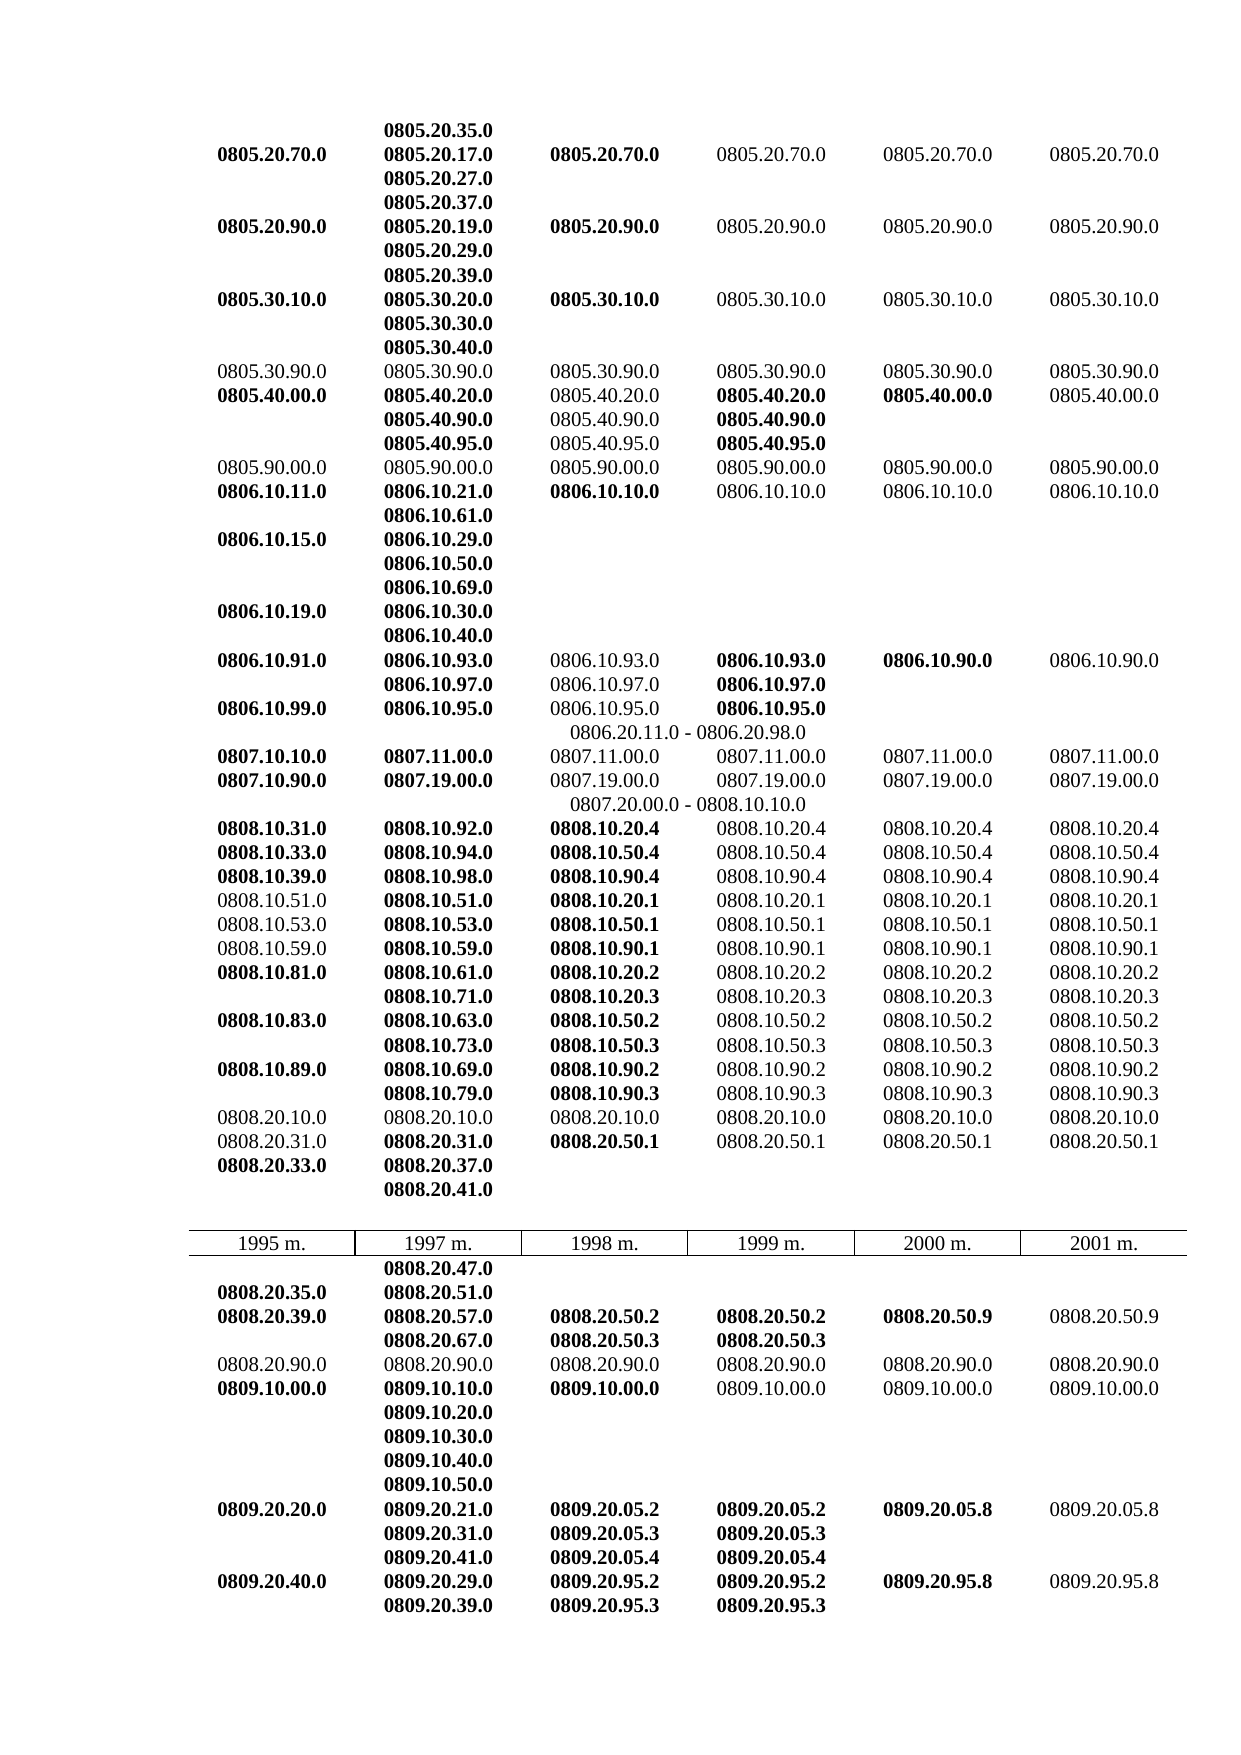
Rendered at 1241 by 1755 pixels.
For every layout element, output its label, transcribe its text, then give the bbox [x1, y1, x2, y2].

table_cell 0807.10.10.0 [189, 744, 355, 768]
table_cell 0808.20.50.3 [521, 1328, 688, 1352]
table_cell [854, 1424, 1021, 1448]
table_cell 0806.10.97.0 [521, 672, 688, 696]
table_cell 0805.30.10.0 [521, 287, 688, 311]
table_cell 0809.10.00.0 [521, 1376, 688, 1400]
table_cell [1021, 1153, 1187, 1177]
table_header 1995 m. [189, 1231, 354, 1255]
table_cell 0807.19.00.0 [1021, 768, 1187, 792]
table_cell [1187, 1569, 1240, 1593]
table_cell [521, 527, 688, 551]
table_cell 0808.10.50.4 [688, 840, 854, 864]
table_cell 0805.40.95.0 [355, 431, 521, 455]
table_cell [854, 118, 1021, 142]
table_cell 0808.10.20.2 [1021, 960, 1187, 984]
table_cell 0809.10.10.0 [355, 1376, 521, 1400]
table_cell 0808.10.79.0 [355, 1081, 521, 1105]
table_cell 0808.10.50.1 [688, 912, 854, 936]
table_cell [854, 696, 1021, 720]
table_cell 0808.20.35.0 [189, 1280, 355, 1304]
table_cell [1021, 551, 1187, 575]
table_cell 0806.10.99.0 [189, 696, 355, 720]
table_cell 0809.10.50.0 [355, 1473, 521, 1496]
table_cell [688, 311, 854, 335]
table_cell 0808.20.47.0 [355, 1256, 521, 1280]
table_cell 0805.30.90.0 [355, 359, 521, 383]
table_cell 0808.10.73.0 [355, 1033, 521, 1057]
table_cell 0808.10.90.1 [1021, 936, 1187, 960]
table_cell 0808.10.50.4 [521, 840, 688, 864]
table_cell [688, 335, 854, 359]
table_cell 0808.20.50.2 [688, 1304, 854, 1328]
table_cell 0805.20.27.0 [355, 166, 521, 190]
table_cell 0808.10.50.4 [1021, 840, 1187, 864]
table_cell 0805.20.70.0 [688, 142, 854, 166]
table_cell 0805.40.95.0 [688, 431, 854, 455]
table_cell 0809.20.95.2 [521, 1569, 688, 1593]
table_header [1187, 1230, 1240, 1255]
table_cell 0809.20.29.0 [355, 1569, 521, 1593]
table_cell 0808.20.50.1 [854, 1129, 1021, 1153]
table_cell [688, 166, 854, 190]
table_cell [1187, 1521, 1240, 1544]
table_cell 0808.20.10.0 [521, 1105, 688, 1129]
table_cell [1021, 407, 1187, 431]
table_cell [854, 624, 1021, 647]
table_cell 0806.10.90.0 [1021, 648, 1187, 672]
table_cell 0808.10.20.3 [688, 984, 854, 1008]
table_cell 0805.20.35.0 [355, 118, 521, 142]
table_cell [1187, 1255, 1240, 1280]
table_cell 0808.10.92.0 [355, 816, 521, 840]
table_cell [521, 1424, 688, 1448]
table_cell [521, 624, 688, 647]
table_cell [521, 118, 688, 142]
table_cell [521, 190, 688, 214]
table_cell [854, 503, 1021, 527]
table_cell 0808.10.50.2 [688, 1009, 854, 1032]
table_cell [688, 624, 854, 647]
table_cell 0807.19.00.0 [521, 768, 688, 792]
table_cell 0808.20.50.9 [854, 1304, 1021, 1328]
table_cell 0807.20.00.0 - 0808.10.10.0 [189, 792, 1187, 816]
table_cell [854, 1280, 1021, 1304]
table_cell [1021, 1400, 1187, 1424]
table_header 2001 m. [1021, 1231, 1187, 1255]
table_cell [1187, 1304, 1240, 1328]
table_cell 0805.40.90.0 [521, 407, 688, 431]
table_cell 0808.20.31.0 [355, 1129, 521, 1153]
table_cell 0809.10.00.0 [854, 1376, 1021, 1400]
table_cell 0806.10.95.0 [521, 696, 688, 720]
table_cell [688, 527, 854, 551]
table_cell [688, 575, 854, 599]
table_cell 0805.90.00.0 [189, 455, 355, 479]
table_cell 0809.10.00.0 [1021, 1376, 1187, 1400]
table_cell 0808.10.90.2 [688, 1057, 854, 1081]
table_cell [521, 1256, 688, 1280]
table_cell 0808.20.39.0 [189, 1304, 355, 1328]
table_cell 0807.11.00.0 [521, 744, 688, 768]
table_cell 0808.20.31.0 [189, 1129, 355, 1153]
table_header 2000 m. [855, 1231, 1020, 1255]
table_cell 0808.10.61.0 [355, 960, 521, 984]
table_cell [521, 1153, 688, 1177]
table_cell 0809.20.41.0 [355, 1545, 521, 1569]
table_cell [521, 599, 688, 623]
table_cell [189, 335, 355, 359]
table_cell [688, 118, 854, 142]
table_cell [521, 1280, 688, 1304]
table_cell 0809.20.95.2 [688, 1569, 854, 1593]
table_cell 0808.20.90.0 [688, 1352, 854, 1376]
table_cell 0808.20.10.0 [1021, 1105, 1187, 1129]
table_cell 0805.20.19.0 [355, 214, 521, 238]
table_cell 0808.10.50.3 [688, 1033, 854, 1057]
table_cell [854, 311, 1021, 335]
table_cell [189, 1328, 355, 1352]
table_cell 0806.10.29.0 [355, 527, 521, 551]
table_cell 0809.20.95.3 [688, 1593, 854, 1617]
table_cell [854, 1473, 1021, 1496]
table_cell 0805.40.20.0 [688, 383, 854, 407]
table_cell 0808.20.51.0 [355, 1280, 521, 1304]
table_cell [1021, 1280, 1187, 1304]
table_cell [189, 1521, 355, 1544]
table_cell 0809.20.05.8 [1021, 1496, 1187, 1521]
table_cell [688, 1473, 854, 1496]
table_cell 0806.10.93.0 [688, 648, 854, 672]
table_cell [688, 190, 854, 214]
table_cell 0808.10.33.0 [189, 840, 355, 864]
table_cell 0809.20.95.3 [521, 1593, 688, 1617]
table_cell 0806.10.95.0 [688, 696, 854, 720]
table_cell [854, 166, 1021, 190]
table_cell [1021, 1521, 1187, 1544]
table_cell 0808.10.98.0 [355, 864, 521, 888]
table_cell 0808.10.20.2 [854, 960, 1021, 984]
table_cell [854, 1400, 1021, 1424]
table_cell [1187, 1473, 1240, 1496]
table_cell 0808.10.20.2 [688, 960, 854, 984]
table_cell [189, 407, 355, 431]
table_cell 0805.40.90.0 [688, 407, 854, 431]
table_cell [854, 672, 1021, 696]
table_cell 0809.20.05.4 [521, 1545, 688, 1569]
table_cell [1021, 575, 1187, 599]
table_cell [1021, 672, 1187, 696]
table_cell [1021, 166, 1187, 190]
table_cell 0808.20.50.1 [1021, 1129, 1187, 1153]
table_cell 0806.10.10.0 [521, 479, 688, 503]
table_cell [854, 575, 1021, 599]
table_cell 0807.11.00.0 [355, 744, 521, 768]
table_cell [189, 1033, 355, 1057]
table_cell 0809.20.05.4 [688, 1545, 854, 1569]
table_cell 0808.20.90.0 [521, 1352, 688, 1376]
table_cell [854, 239, 1021, 262]
table_cell 0808.20.57.0 [355, 1304, 521, 1328]
table_cell 0805.40.00.0 [189, 383, 355, 407]
table_cell 0809.20.95.8 [1021, 1569, 1187, 1593]
table_cell 0806.10.90.0 [854, 648, 1021, 672]
table_cell [854, 263, 1021, 287]
table_cell 0809.20.31.0 [355, 1521, 521, 1544]
table_cell [1021, 239, 1187, 262]
table_cell 0808.10.50.2 [854, 1009, 1021, 1032]
table_cell 0805.40.00.0 [854, 383, 1021, 407]
table_cell 0805.20.90.0 [854, 214, 1021, 238]
table_cell [521, 1177, 688, 1201]
table_cell 0808.10.90.2 [854, 1057, 1021, 1081]
table_cell [189, 311, 355, 335]
table_cell 0808.10.90.2 [521, 1057, 688, 1081]
table_cell 0807.19.00.0 [688, 768, 854, 792]
table_cell 0805.30.10.0 [688, 287, 854, 311]
table_cell 0808.20.90.0 [1021, 1352, 1187, 1376]
table_cell 0808.20.33.0 [189, 1153, 355, 1177]
table_cell 0808.10.20.2 [521, 960, 688, 984]
table_cell 0806.10.97.0 [688, 672, 854, 696]
table_cell 0808.10.39.0 [189, 864, 355, 888]
table_cell [854, 190, 1021, 214]
table_cell 0808.20.41.0 [355, 1177, 521, 1201]
table_cell 0805.40.95.0 [521, 431, 688, 455]
table_cell 0805.30.90.0 [688, 359, 854, 383]
table_cell 0808.20.50.3 [688, 1328, 854, 1352]
table_cell [1021, 1424, 1187, 1448]
table_cell 0808.10.90.1 [854, 936, 1021, 960]
table_cell [189, 118, 355, 142]
table_cell 0805.30.40.0 [355, 335, 521, 359]
table_cell 0809.20.05.3 [688, 1521, 854, 1544]
table_cell [688, 1177, 854, 1201]
table_cell [521, 239, 688, 262]
table_cell 0808.10.69.0 [355, 1057, 521, 1081]
table_cell 0808.10.20.3 [521, 984, 688, 1008]
table_cell [854, 1328, 1021, 1352]
table_cell 0808.10.50.1 [854, 912, 1021, 936]
table_cell 0805.20.70.0 [1021, 142, 1187, 166]
table_cell 0805.30.30.0 [355, 311, 521, 335]
table_cell 0808.10.53.0 [355, 912, 521, 936]
table_cell [854, 599, 1021, 623]
table_cell 0805.30.10.0 [1021, 287, 1187, 311]
table_cell [1021, 696, 1187, 720]
table_cell 0805.20.37.0 [355, 190, 521, 214]
table_cell 0808.10.90.1 [521, 936, 688, 960]
table_cell 0808.10.50.3 [854, 1033, 1021, 1057]
table_cell 0809.20.95.8 [854, 1569, 1021, 1593]
table_cell [189, 1400, 355, 1424]
table_cell [1021, 1545, 1187, 1569]
table_cell 0808.10.90.2 [1021, 1057, 1187, 1081]
table_cell [688, 1280, 854, 1304]
table_cell [189, 551, 355, 575]
table_cell 0808.10.63.0 [355, 1009, 521, 1032]
table_cell 0809.20.05.8 [854, 1496, 1021, 1521]
table_header 1997 m. [356, 1231, 521, 1255]
table_cell [189, 984, 355, 1008]
table_cell [189, 239, 355, 262]
table_cell 0806.10.93.0 [355, 648, 521, 672]
table_cell [189, 1473, 355, 1496]
table_cell 0806.10.93.0 [521, 648, 688, 672]
table_cell 0807.11.00.0 [688, 744, 854, 768]
table_cell [189, 1256, 355, 1280]
table_cell [854, 1593, 1021, 1617]
table_cell 0808.20.67.0 [355, 1328, 521, 1352]
table_cell 0808.10.59.0 [189, 936, 355, 960]
table_cell 0808.20.50.9 [1021, 1304, 1187, 1328]
table_cell 0806.10.10.0 [854, 479, 1021, 503]
table_cell [189, 1545, 355, 1569]
table_cell 0805.20.70.0 [189, 142, 355, 166]
table_cell [688, 1256, 854, 1280]
table_cell 0805.20.17.0 [355, 142, 521, 166]
table_cell 0806.10.95.0 [355, 696, 521, 720]
table_cell 0808.10.50.2 [521, 1009, 688, 1032]
table_cell [688, 551, 854, 575]
table_cell 0805.40.20.0 [355, 383, 521, 407]
table_cell [1187, 1352, 1240, 1376]
table_cell 0809.20.20.0 [189, 1496, 355, 1521]
table_cell 0805.30.20.0 [355, 287, 521, 311]
table_cell [1021, 431, 1187, 455]
table_cell [189, 263, 355, 287]
table_cell 0807.11.00.0 [854, 744, 1021, 768]
table_cell 0805.20.70.0 [521, 142, 688, 166]
table_cell 0807.10.90.0 [189, 768, 355, 792]
table_cell 0808.20.50.2 [521, 1304, 688, 1328]
table_cell [189, 1448, 355, 1472]
table_cell [1021, 311, 1187, 335]
table_cell [1021, 1448, 1187, 1472]
table_cell 0806.10.10.0 [688, 479, 854, 503]
table_cell [688, 1400, 854, 1424]
table_cell 0808.10.90.3 [854, 1081, 1021, 1105]
table_cell 0808.20.37.0 [355, 1153, 521, 1177]
table_cell [1021, 503, 1187, 527]
table_cell 0808.20.10.0 [854, 1105, 1021, 1129]
table_cell [189, 575, 355, 599]
table_cell 0806.10.69.0 [355, 575, 521, 599]
table_cell [189, 503, 355, 527]
table_cell [189, 190, 355, 214]
table_cell 0806.10.40.0 [355, 624, 521, 647]
table_cell 0808.10.94.0 [355, 840, 521, 864]
table_cell 0809.20.21.0 [355, 1496, 521, 1521]
table_cell [1021, 263, 1187, 287]
table_cell 0805.30.90.0 [854, 359, 1021, 383]
table_cell 0805.90.00.0 [355, 455, 521, 479]
table_cell 0808.10.81.0 [189, 960, 355, 984]
table_cell 0806.10.19.0 [189, 599, 355, 623]
table_cell 0808.20.10.0 [688, 1105, 854, 1129]
table_cell 0808.10.71.0 [355, 984, 521, 1008]
table_cell 0808.20.50.1 [688, 1129, 854, 1153]
table_cell [854, 431, 1021, 455]
table_cell [688, 1424, 854, 1448]
table_cell 0808.10.20.1 [854, 888, 1021, 912]
table_cell 0805.90.00.0 [521, 455, 688, 479]
table_cell [688, 263, 854, 287]
table_cell 0805.20.90.0 [688, 214, 854, 238]
table_cell 0808.10.53.0 [189, 912, 355, 936]
table_cell 0806.10.21.0 [355, 479, 521, 503]
table_cell 0808.10.20.4 [854, 816, 1021, 840]
table_cell 0805.30.90.0 [521, 359, 688, 383]
table_cell [688, 239, 854, 262]
table_cell 0805.30.10.0 [189, 287, 355, 311]
table_cell 0808.20.90.0 [189, 1352, 355, 1376]
table_cell [189, 1177, 355, 1201]
table_cell 0805.20.39.0 [355, 263, 521, 287]
table_cell [521, 551, 688, 575]
table_cell 0805.20.70.0 [854, 142, 1021, 166]
table_cell [189, 1424, 355, 1448]
table_cell 0808.10.50.1 [1021, 912, 1187, 936]
table_cell 0806.10.97.0 [355, 672, 521, 696]
table_cell 0805.90.00.0 [1021, 455, 1187, 479]
table_cell 0806.10.10.0 [1021, 479, 1187, 503]
table_cell 0808.10.20.3 [854, 984, 1021, 1008]
table_cell 0805.90.00.0 [688, 455, 854, 479]
table_cell 0807.19.00.0 [355, 768, 521, 792]
table_cell 0806.10.91.0 [189, 648, 355, 672]
table_cell 0805.40.00.0 [1021, 383, 1187, 407]
table_cell [1021, 624, 1187, 647]
table_cell 0808.10.51.0 [355, 888, 521, 912]
table_cell 0808.20.50.1 [521, 1129, 688, 1153]
table_cell 0809.10.40.0 [355, 1448, 521, 1472]
table_cell 0806.20.11.0 - 0806.20.98.0 [189, 720, 1187, 744]
table_cell 0808.10.90.4 [854, 864, 1021, 888]
table_cell 0809.20.40.0 [189, 1569, 355, 1593]
table_cell 0808.20.10.0 [355, 1105, 521, 1129]
table_cell [854, 335, 1021, 359]
table_cell 0808.10.83.0 [189, 1009, 355, 1032]
table_cell [854, 1521, 1021, 1544]
table_cell 0808.10.20.3 [1021, 984, 1187, 1008]
table_cell 0805.30.90.0 [189, 359, 355, 383]
table_cell 0807.19.00.0 [854, 768, 1021, 792]
table_cell 0808.10.59.0 [355, 936, 521, 960]
table_cell [521, 503, 688, 527]
table_cell 0808.10.20.4 [688, 816, 854, 840]
table_cell 0808.10.20.1 [688, 888, 854, 912]
table_cell [854, 551, 1021, 575]
table_cell [1187, 1280, 1240, 1304]
table_cell [1187, 1448, 1240, 1472]
table_cell 0808.10.50.3 [1021, 1033, 1187, 1057]
table_cell 0805.90.00.0 [854, 455, 1021, 479]
table_header 1999 m. [688, 1231, 854, 1255]
table_cell 0806.10.11.0 [189, 479, 355, 503]
table_cell [854, 527, 1021, 551]
table_cell 0809.10.30.0 [355, 1424, 521, 1448]
table_cell 0808.10.90.3 [1021, 1081, 1187, 1105]
table_cell [688, 503, 854, 527]
table_cell [521, 1473, 688, 1496]
table_cell 0807.11.00.0 [1021, 744, 1187, 768]
table_cell [521, 1400, 688, 1424]
table_cell 0808.10.50.2 [1021, 1009, 1187, 1032]
table_cell 0806.10.30.0 [355, 599, 521, 623]
table_cell [1021, 1473, 1187, 1496]
table_cell 0808.10.90.3 [521, 1081, 688, 1105]
table_cell [189, 1593, 355, 1617]
table_cell [189, 624, 355, 647]
table_cell 0808.10.90.3 [688, 1081, 854, 1105]
table_cell [189, 166, 355, 190]
table_cell 0808.10.50.1 [521, 912, 688, 936]
table_cell 0809.10.20.0 [355, 1400, 521, 1424]
table_cell [521, 575, 688, 599]
table_cell [1021, 190, 1187, 214]
table_cell 0808.10.89.0 [189, 1057, 355, 1081]
table_cell [521, 263, 688, 287]
table_cell [521, 335, 688, 359]
table_cell [1021, 1328, 1187, 1352]
table_cell 0809.20.05.3 [521, 1521, 688, 1544]
table_cell 0808.10.90.1 [688, 936, 854, 960]
table_cell [688, 1448, 854, 1472]
table_cell 0808.10.50.4 [854, 840, 1021, 864]
table_cell 0806.10.15.0 [189, 527, 355, 551]
table_cell [1187, 1328, 1240, 1352]
table_cell [854, 407, 1021, 431]
table_cell [854, 1153, 1021, 1177]
table_cell [1021, 599, 1187, 623]
table_cell [1187, 1545, 1240, 1569]
table_cell 0805.20.90.0 [189, 214, 355, 238]
table_cell 0805.20.90.0 [1021, 214, 1187, 238]
table_cell 0809.10.00.0 [189, 1376, 355, 1400]
table_cell 0808.20.10.0 [189, 1105, 355, 1129]
table_cell [189, 672, 355, 696]
table_cell [189, 1081, 355, 1105]
table_cell [1021, 1177, 1187, 1201]
table_cell 0808.20.90.0 [355, 1352, 521, 1376]
table_cell 0808.10.20.1 [521, 888, 688, 912]
table_cell 0808.10.90.4 [1021, 864, 1187, 888]
table_cell 0809.10.00.0 [688, 1376, 854, 1400]
table_cell [1021, 118, 1187, 142]
table_cell 0805.20.90.0 [521, 214, 688, 238]
table_cell [1187, 1593, 1240, 1617]
table_cell 0805.40.90.0 [355, 407, 521, 431]
table_cell 0805.30.90.0 [1021, 359, 1187, 383]
table_cell 0806.10.61.0 [355, 503, 521, 527]
table_cell [1021, 1593, 1187, 1617]
table_cell [688, 599, 854, 623]
table_cell 0808.10.90.4 [688, 864, 854, 888]
table_cell [1187, 1376, 1240, 1400]
table_cell 0805.20.29.0 [355, 239, 521, 262]
table_cell [521, 166, 688, 190]
table_cell [521, 1448, 688, 1472]
table_cell 0808.10.20.4 [1021, 816, 1187, 840]
table_cell 0806.10.50.0 [355, 551, 521, 575]
table_cell 0808.10.50.3 [521, 1033, 688, 1057]
table_cell [521, 311, 688, 335]
table_cell [1187, 1424, 1240, 1448]
table_cell [1187, 1496, 1240, 1521]
table_cell [1021, 335, 1187, 359]
table_cell [854, 1448, 1021, 1472]
table_cell 0805.40.20.0 [521, 383, 688, 407]
table_cell 0805.30.10.0 [854, 287, 1021, 311]
table_cell 0808.10.90.4 [521, 864, 688, 888]
table_cell [854, 1177, 1021, 1201]
table_cell 0808.10.20.1 [1021, 888, 1187, 912]
table_header 1998 m. [522, 1231, 687, 1255]
table_cell 0808.20.90.0 [854, 1352, 1021, 1376]
table_cell [854, 1256, 1021, 1280]
table_cell 0808.10.51.0 [189, 888, 355, 912]
table_cell 0808.10.31.0 [189, 816, 355, 840]
table_cell [854, 1545, 1021, 1569]
table_cell [688, 1153, 854, 1177]
table_cell [1021, 527, 1187, 551]
table_cell 0809.20.39.0 [355, 1593, 521, 1617]
table_cell 0809.20.05.2 [521, 1496, 688, 1521]
table_cell [1021, 1256, 1187, 1280]
table_cell 0808.10.20.4 [521, 816, 688, 840]
table_cell 0809.20.05.2 [688, 1496, 854, 1521]
table_cell [189, 431, 355, 455]
table_cell [1187, 1400, 1240, 1424]
